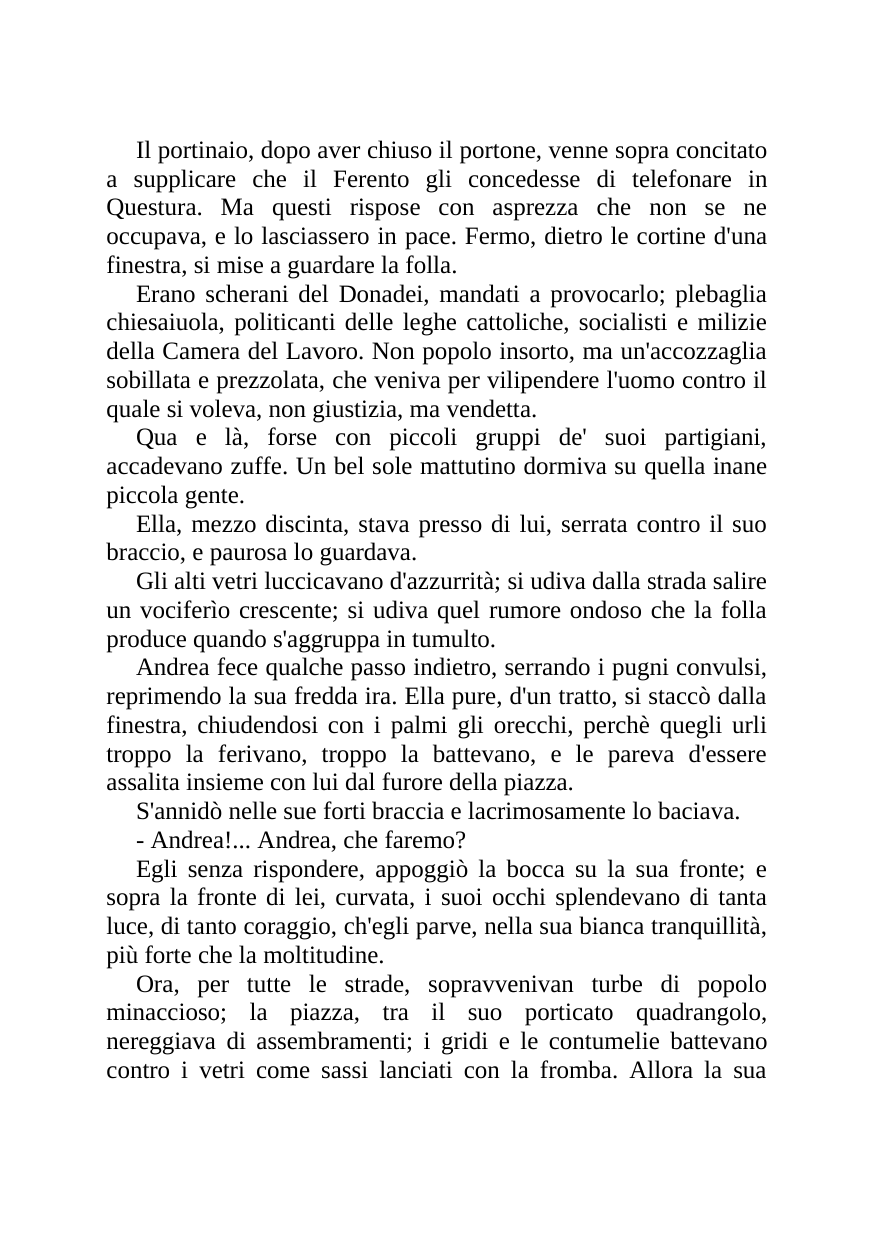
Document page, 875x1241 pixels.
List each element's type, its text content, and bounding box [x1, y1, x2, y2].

text Il portinaio, dopo aver chiuso il portone, venne sopra concitato a supplicare che il Ferento gli concedesse di telefonare in Questura. Ma questi rispose con asprezza che non se ne occupava, e lo lasciassero in pace. Fermo, dietro le cortine d'una finestra, si mise a guardare la folla. [106, 135, 768, 279]
text Erano scherani del Donadei, mandati a provocarlo; plebaglia chiesaiuola, politicanti delle leghe cattoliche, socialisti e milizie della Camera del Lavoro. Non popolo insorto, ma un'accozzaglia sobillata e prezzolata, che veniva per vilipendere l'uomo contro il quale si voleva, non giustizia, ma vendetta. [106, 279, 768, 422]
text Egli senza rispondere, appoggiò la bocca su la sua fronte; e sopra la fronte di lei, curvata, i suoi occhi splendevano di tanta luce, di tanto coraggio, ch'egli parve, nella sua bianca tranquillità, più forte che la moltitudine. [106, 854, 768, 969]
text Andrea fece qualche passo indietro, serrando i pugni convulsi, reprimendo la sua fredda ira. Ella pure, d'un tratto, si staccò dalla finestra, chiudendosi con i palmi gli orecchi, perchè quegli urli troppo la ferivano, troppo la battevano, e le pareva d'essere assalita insieme con lui dal furore della piazza. [106, 652, 768, 796]
text Gli alti vetri luccicavano d'azzurrità; si udiva dalla strada salire un vociferìo crescente; si udiva quel rumore ondoso che la folla produce quando s'aggruppa in tumulto. [106, 566, 768, 652]
text Ella, mezzo discinta, stava presso di lui, serrata contro il suo braccio, e paurosa lo guardava. [106, 509, 768, 566]
text - Andrea!... Andrea, che faremo? [106, 825, 768, 854]
text Ora, per tutte le strade, sopravvenivan turbe di popolo minaccioso; la piazza, tra il suo porticato quadrangolo, nereggiava di assembramenti; i gridi e le contumelie battevano contro i vetri come sassi lanciati con la fromba. Allora la sua [106, 969, 768, 1084]
text S'annidò nelle sue forti braccia e lacrimosamente lo baciava. [106, 796, 768, 825]
text Qua e là, forse con piccoli gruppi de' suoi partigiani, accadevano zuffe. Un bel sole mattutino dormiva su quella inane piccola gente. [106, 422, 768, 509]
